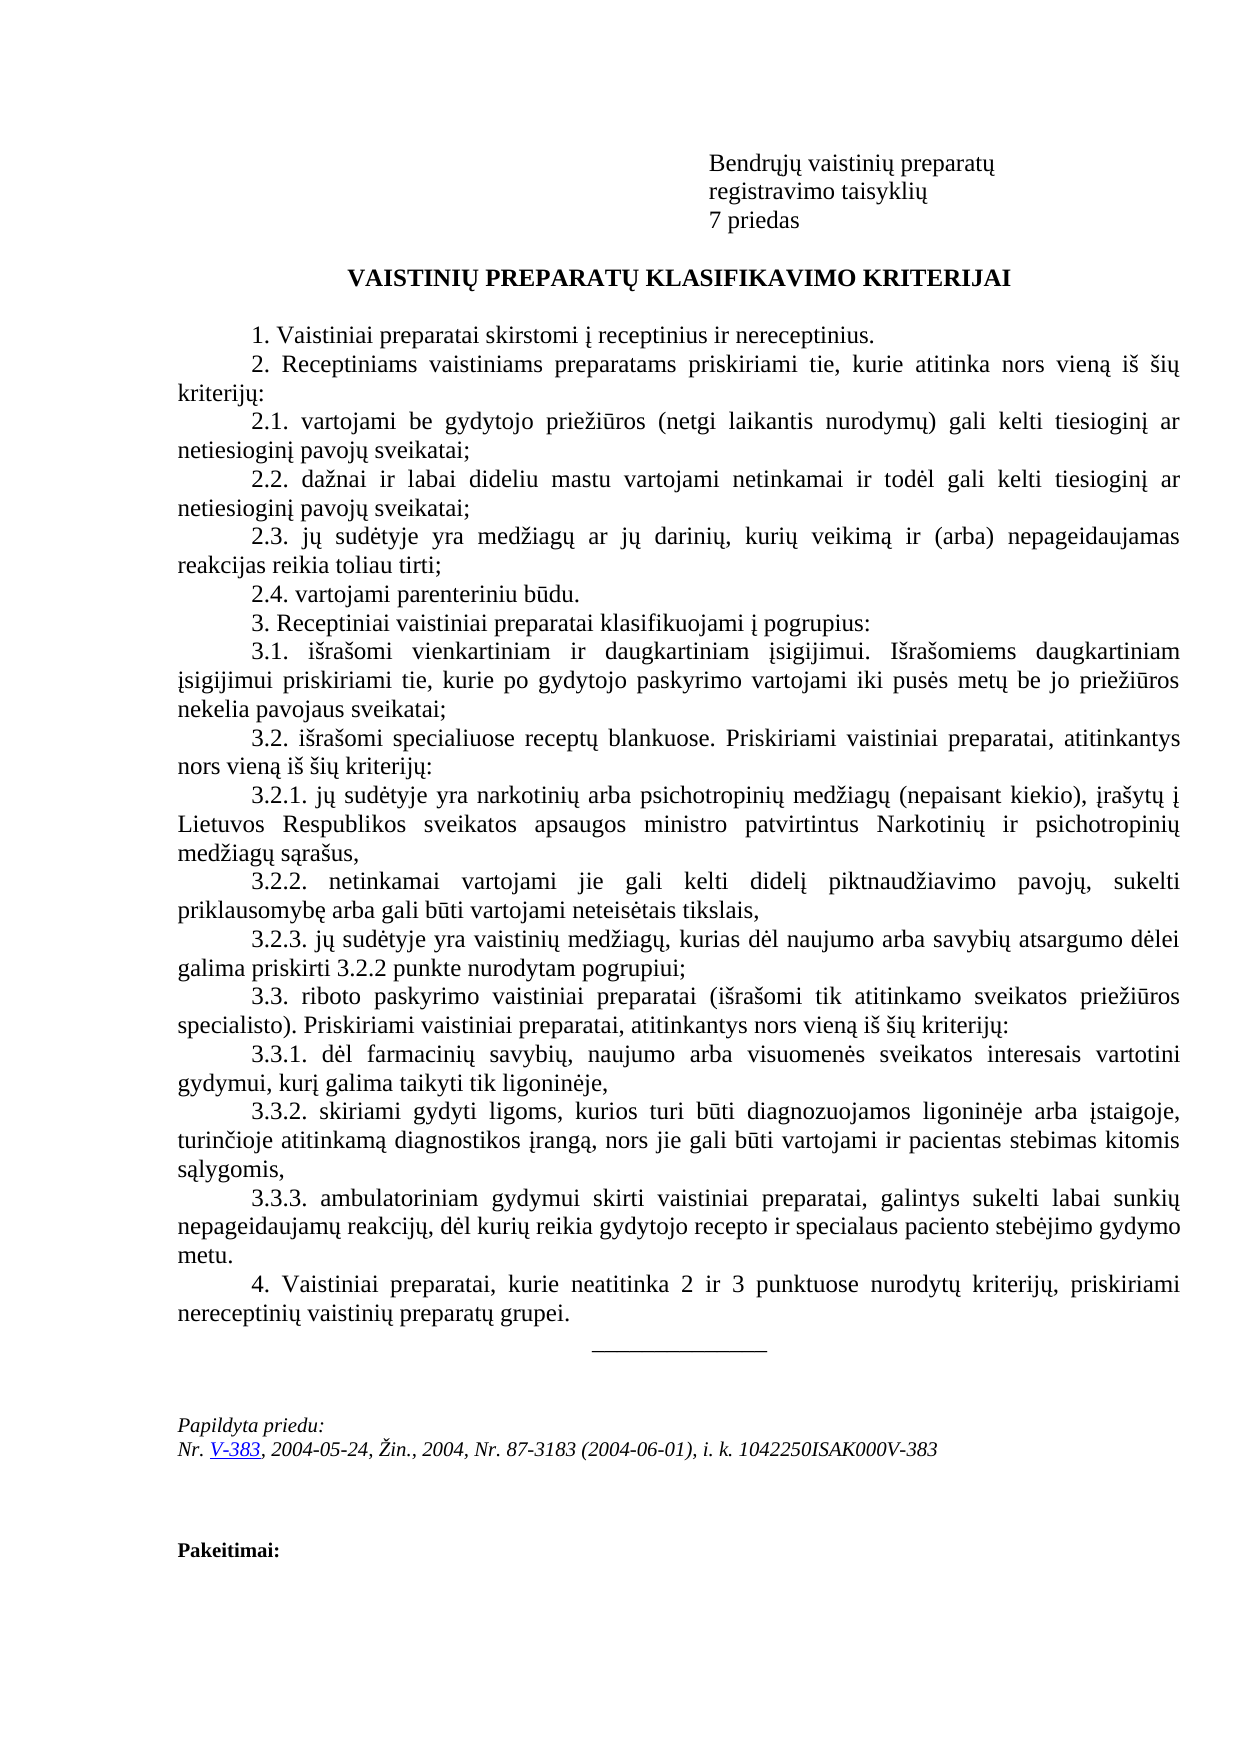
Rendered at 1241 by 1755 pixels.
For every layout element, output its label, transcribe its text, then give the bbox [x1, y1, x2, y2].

text 3.3.1. dėl farmacinių savybių, naujumo arba visuomenės sveikatos interesais vartotini gydymui, kurį galima taikyti tik ligoninėje, [177, 1039, 1181, 1096]
text 3.2.3. jų sudėtyje yra vaistinių medžiagų, kurias dėl naujumo arba savybių atsargumo dėlei galima priskirti 3.2.2 punkte nurodytam pogrupiui; [177, 924, 1181, 981]
text 3.2.1. jų sudėtyje yra narkotinių arba psichotropinių medžiagų (nepaisant kiekio), įrašytų į Lietuvos Respublikos sveikatos apsaugos ministro patvirtintus Narkotinių ir psichotropinių medžiagų sąrašus, [177, 780, 1181, 866]
text VAISTINIŲ PREPARATŲ KLASIFIKAVIMO KRITERIJAI [177, 263, 1181, 291]
text registravimo taisyklių [177, 176, 1181, 205]
text 3.1. išrašomi vienkartiniam ir daugkartiniam įsigijimui. Išrašomiems daugkartiniam įsigijimui priskiriami tie, kurie po gydytojo paskyrimo vartojami iki pusės metų be jo priežiūros nekelia pavojaus sveikatai; [177, 636, 1181, 723]
text 2.3. jų sudėtyje yra medžiagų ar jų darinių, kurių veikimą ir (arba) nepageidaujamas reakcijas reikia toliau tirti; [177, 521, 1181, 579]
text 4. Vaistiniai preparatai, kurie neatitinka 2 ir 3 punktuose nurodytų kriterijų, priskiriami nereceptinių vaistinių preparatų grupei. [177, 1269, 1181, 1326]
text 3.3.3. ambulatoriniam gydymui skirti vaistiniai preparatai, galintys sukelti labai sunkių nepageidaujamų reakcijų, dėl kurių reikia gydytojo recepto ir specialaus paciento stebėjimo gydymo metu. [177, 1183, 1181, 1269]
text Pakeitimai: [177, 1538, 1181, 1562]
text ______________ [177, 1326, 1181, 1355]
text 3.2.2. netinkamai vartojami jie gali kelti didelį piktnaudžiavimo pavojų, sukelti priklausomybę arba gali būti vartojami neteisėtais tikslais, [177, 866, 1181, 924]
text 2. Receptiniams vaistiniams preparatams priskiriami tie, kurie atitinka nors vieną iš šių kriterijų: [177, 349, 1181, 406]
text 3. Receptiniai vaistiniai preparatai klasifikuojami į pogrupius: [177, 608, 1181, 636]
text 2.2. dažnai ir labai dideliu mastu vartojami netinkamai ir todėl gali kelti tiesioginį ar netiesioginį pavojų sveikatai; [177, 464, 1181, 521]
text Papildyta priedu: [177, 1413, 1181, 1437]
text 3.3.2. skiriami gydyti ligoms, kurios turi būti diagnozuojamos ligoninėje arba įstaigoje, turinčioje atitinkamą diagnostikos įrangą, nors jie gali būti vartojami ir pacientas stebimas kitomis sąlygomis, [177, 1096, 1181, 1183]
text 2.1. vartojami be gydytojo priežiūros (netgi laikantis nurodymų) gali kelti tiesioginį ar netiesioginį pavojų sveikatai; [177, 406, 1181, 464]
text 3.3. riboto paskyrimo vaistiniai preparatai (išrašomi tik atitinkamo sveikatos priežiūros specialisto). Priskiriami vaistiniai preparatai, atitinkantys nors vieną iš šių kriterijų: [177, 981, 1181, 1039]
text Nr. V-383, 2004-05-24, Žin., 2004, Nr. 87-3183 (2004-06-01), i. k. 1042250ISAK000V-383 [177, 1437, 1181, 1461]
text 2.4. vartojami parenteriniu būdu. [177, 579, 1181, 608]
text 1. Vaistiniai preparatai skirstomi į receptinius ir nereceptinius. [177, 320, 1181, 349]
text Bendrųjų vaistinių preparatų [709, 148, 1181, 176]
text 3.2. išrašomi specialiuose receptų blankuose. Priskiriami vaistiniai preparatai, atitinkantys nors vieną iš šių kriterijų: [177, 723, 1181, 780]
text 7 priedas [177, 205, 1181, 234]
